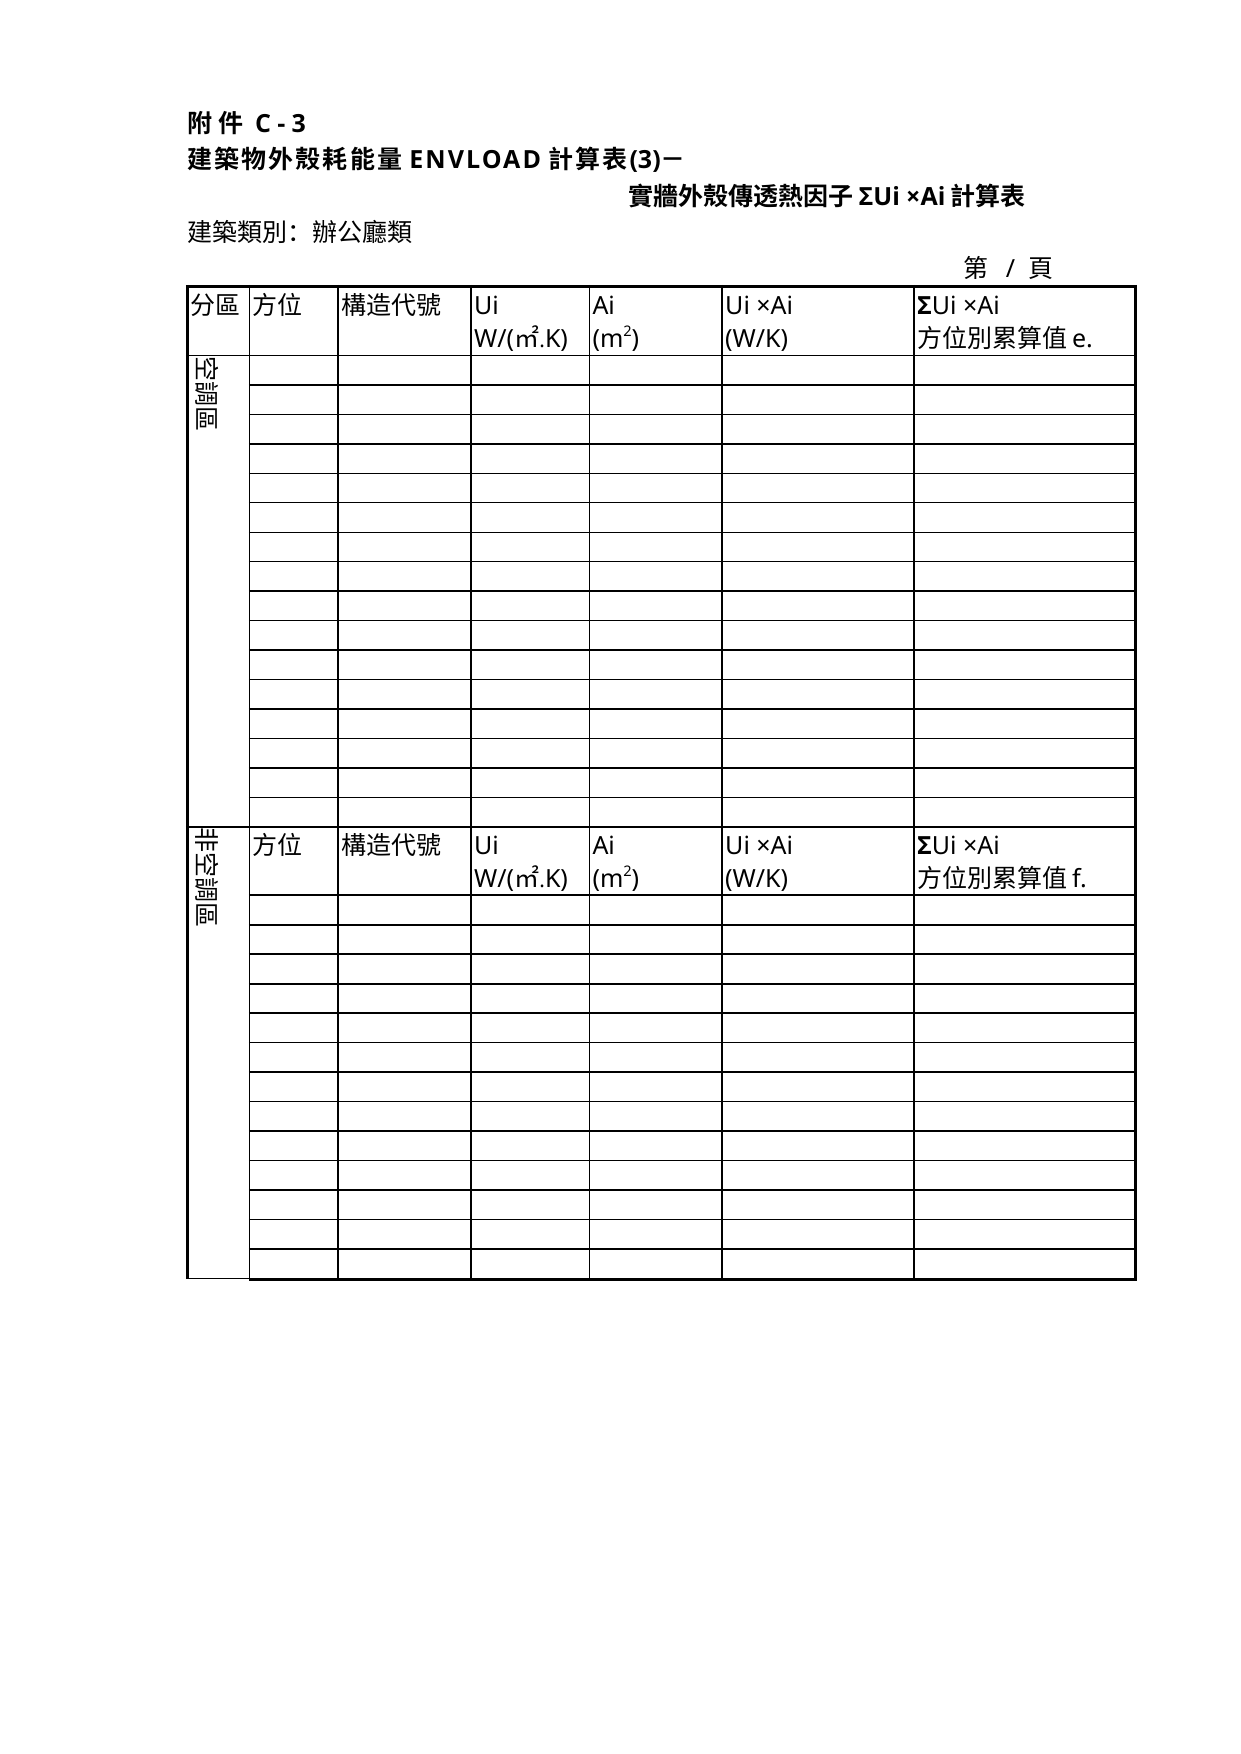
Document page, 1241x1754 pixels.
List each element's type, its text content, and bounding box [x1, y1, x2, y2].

table_cell [250, 1161, 337, 1189]
text 附件C-3 [187, 103, 1053, 140]
table_cell [472, 1132, 589, 1160]
table_cell [723, 1102, 913, 1130]
table_cell [915, 680, 1134, 708]
table_cell [339, 710, 470, 738]
table_cell [590, 1102, 721, 1130]
table_cell [339, 1014, 470, 1042]
table_cell [472, 710, 589, 738]
table_cell [472, 1161, 589, 1189]
table_cell [915, 1191, 1134, 1219]
table_cell [250, 621, 337, 649]
table_cell [250, 1073, 337, 1101]
table_cell [250, 533, 337, 561]
table_cell [472, 356, 589, 384]
table_cell [915, 562, 1134, 590]
table_cell [723, 1191, 913, 1219]
table_cell [590, 896, 721, 924]
table_cell [250, 1250, 337, 1278]
table_cell [590, 769, 721, 797]
table_cell 空調區 [189, 356, 249, 826]
table_cell [590, 356, 721, 384]
table_cell [472, 985, 589, 1012]
table_cell [250, 474, 337, 502]
table_cell [590, 651, 721, 679]
table_cell [590, 710, 721, 738]
table_cell [472, 798, 589, 826]
table_cell [590, 926, 721, 953]
table_cell [472, 474, 589, 502]
table_cell [915, 356, 1134, 384]
table_cell [723, 1250, 913, 1278]
table_cell [339, 1250, 470, 1278]
table_cell [915, 386, 1134, 413]
table_cell [250, 680, 337, 708]
table_cell [250, 1191, 337, 1219]
table_cell Ui W/(㎡.K) [472, 828, 589, 894]
table_cell [339, 445, 470, 472]
table_header Ui W/(㎡.K) [472, 288, 589, 354]
table_header ΣUi ×Ai 方位別累算值e. [915, 288, 1134, 354]
table_cell [339, 651, 470, 679]
table_cell [250, 710, 337, 738]
table_cell [723, 562, 913, 590]
table_cell [590, 1191, 721, 1219]
table_cell ΣUi ×Ai 方位別累算值f. [915, 828, 1134, 894]
table_cell [472, 926, 589, 953]
table_cell [250, 1102, 337, 1130]
table_cell [590, 955, 721, 983]
table_cell [339, 955, 470, 983]
table_cell [723, 1132, 913, 1160]
table_cell [915, 503, 1134, 531]
table_cell [723, 386, 913, 413]
table_cell [472, 955, 589, 983]
table_cell [250, 1220, 337, 1248]
table_cell [472, 1073, 589, 1101]
table_cell [250, 503, 337, 531]
table_cell [723, 1161, 913, 1189]
table_cell [915, 985, 1134, 1012]
table_cell [723, 1220, 913, 1248]
table_cell [590, 474, 721, 502]
table_cell [472, 680, 589, 708]
table_cell [250, 415, 337, 443]
table_cell [339, 356, 470, 384]
table_cell [339, 386, 470, 413]
table_cell [339, 926, 470, 953]
table_cell [472, 533, 589, 561]
table_cell [472, 386, 589, 413]
table_cell [590, 1043, 721, 1071]
table_cell [590, 1014, 721, 1042]
table_cell [250, 592, 337, 620]
table_cell [723, 896, 913, 924]
table_cell [915, 621, 1134, 649]
table_cell [723, 710, 913, 738]
table_cell [339, 621, 470, 649]
text 建築物外殼耗能量ENVLOAD計算表(3)－ [187, 140, 1053, 176]
table_cell [590, 445, 721, 472]
table_cell [339, 1132, 470, 1160]
table_cell [915, 651, 1134, 679]
table_cell [915, 1132, 1134, 1160]
table_cell [915, 798, 1134, 826]
table_cell [339, 1102, 470, 1130]
table_cell [472, 445, 589, 472]
table_cell [915, 445, 1134, 472]
table_cell [915, 415, 1134, 443]
table_cell [590, 592, 721, 620]
table_cell [590, 621, 721, 649]
table_cell [250, 386, 337, 413]
table_cell [915, 955, 1134, 983]
table_cell [472, 1102, 589, 1130]
table_cell [339, 1220, 470, 1248]
table_cell [339, 503, 470, 531]
table_cell [472, 1250, 589, 1278]
text 第 / 頁 [187, 248, 1053, 285]
table_cell Ui ×Ai (W/K) [723, 828, 913, 894]
table_cell [339, 1073, 470, 1101]
table_cell [472, 1043, 589, 1071]
table_cell 方位 [250, 828, 337, 894]
table_cell [472, 415, 589, 443]
table_cell [723, 621, 913, 649]
table_cell [339, 985, 470, 1012]
table_cell [590, 1250, 721, 1278]
table_header Ai (m2) [590, 288, 721, 354]
table_cell [723, 503, 913, 531]
table_cell [250, 739, 337, 767]
table_cell [723, 1043, 913, 1071]
table_cell [339, 739, 470, 767]
table_cell 構造代號 [339, 828, 470, 894]
table_cell [915, 1073, 1134, 1101]
table_cell [590, 386, 721, 413]
table_cell [472, 562, 589, 590]
table_cell [590, 562, 721, 590]
table_header 分區 [189, 288, 249, 354]
table_cell [915, 1220, 1134, 1248]
table_cell [250, 445, 337, 472]
table_cell [723, 356, 913, 384]
table_cell [915, 533, 1134, 561]
table_cell [723, 955, 913, 983]
table_cell [590, 1161, 721, 1189]
table_header Ui ×Ai (W/K) [723, 288, 913, 354]
table_cell [472, 592, 589, 620]
table_cell [590, 1073, 721, 1101]
table_cell [723, 533, 913, 561]
table_cell [250, 955, 337, 983]
table_cell [590, 533, 721, 561]
table_cell [590, 1220, 721, 1248]
table_cell [723, 415, 913, 443]
table_cell [472, 1220, 589, 1248]
table_cell [339, 896, 470, 924]
table_cell [339, 533, 470, 561]
table_cell [723, 445, 913, 472]
table_cell [590, 503, 721, 531]
table_cell [250, 651, 337, 679]
table_cell [250, 1132, 337, 1160]
table_cell [915, 1250, 1134, 1278]
table_cell [723, 651, 913, 679]
table_cell [915, 1014, 1134, 1042]
table_cell [250, 769, 337, 797]
table_cell [915, 592, 1134, 620]
table_cell [472, 739, 589, 767]
table_cell [250, 926, 337, 953]
table_cell [723, 1073, 913, 1101]
table_cell [723, 1014, 913, 1042]
table_cell [339, 562, 470, 590]
table_cell [590, 1132, 721, 1160]
table_cell [723, 474, 913, 502]
table_cell [723, 985, 913, 1012]
table_cell [250, 798, 337, 826]
table_cell [723, 680, 913, 708]
table_cell [723, 926, 913, 953]
table_cell [723, 592, 913, 620]
table_cell Ai (m2) [590, 828, 721, 894]
table_header 構造代號 [339, 288, 470, 354]
table_cell [339, 474, 470, 502]
text 實牆外殼傳透熱因子ΣUi ×Ai計算表 [187, 176, 1053, 212]
table_cell [915, 896, 1134, 924]
table_cell [472, 621, 589, 649]
table_cell [250, 1043, 337, 1071]
table_cell [472, 769, 589, 797]
table_cell [472, 503, 589, 531]
table_cell [915, 926, 1134, 953]
table_cell [250, 562, 337, 590]
table_cell [250, 896, 337, 924]
table_cell [339, 1161, 470, 1189]
table_cell [915, 769, 1134, 797]
table_cell [590, 739, 721, 767]
table_cell [250, 985, 337, 1012]
table_cell [590, 798, 721, 826]
table_cell [590, 415, 721, 443]
table_cell [915, 474, 1134, 502]
table_cell [590, 985, 721, 1012]
table_cell [915, 739, 1134, 767]
table_cell [472, 896, 589, 924]
table_cell 非空調區 [189, 828, 249, 1278]
table_cell [339, 415, 470, 443]
table_cell [915, 1161, 1134, 1189]
table_header 方位 [250, 288, 337, 354]
text 建築類別：辦公廳類 [187, 212, 1053, 248]
table_cell [472, 1191, 589, 1219]
table_cell [339, 1191, 470, 1219]
table_cell [339, 1043, 470, 1071]
table_cell [723, 798, 913, 826]
table_cell [339, 798, 470, 826]
table_cell [472, 1014, 589, 1042]
table_cell [339, 680, 470, 708]
table_cell [590, 680, 721, 708]
table_cell [250, 1014, 337, 1042]
table_cell [723, 769, 913, 797]
table_cell [339, 592, 470, 620]
table_cell [915, 1102, 1134, 1130]
table_cell [915, 1043, 1134, 1071]
table_cell [915, 710, 1134, 738]
table_cell [250, 356, 337, 384]
table_cell [472, 651, 589, 679]
table_cell [339, 769, 470, 797]
table_cell [723, 739, 913, 767]
